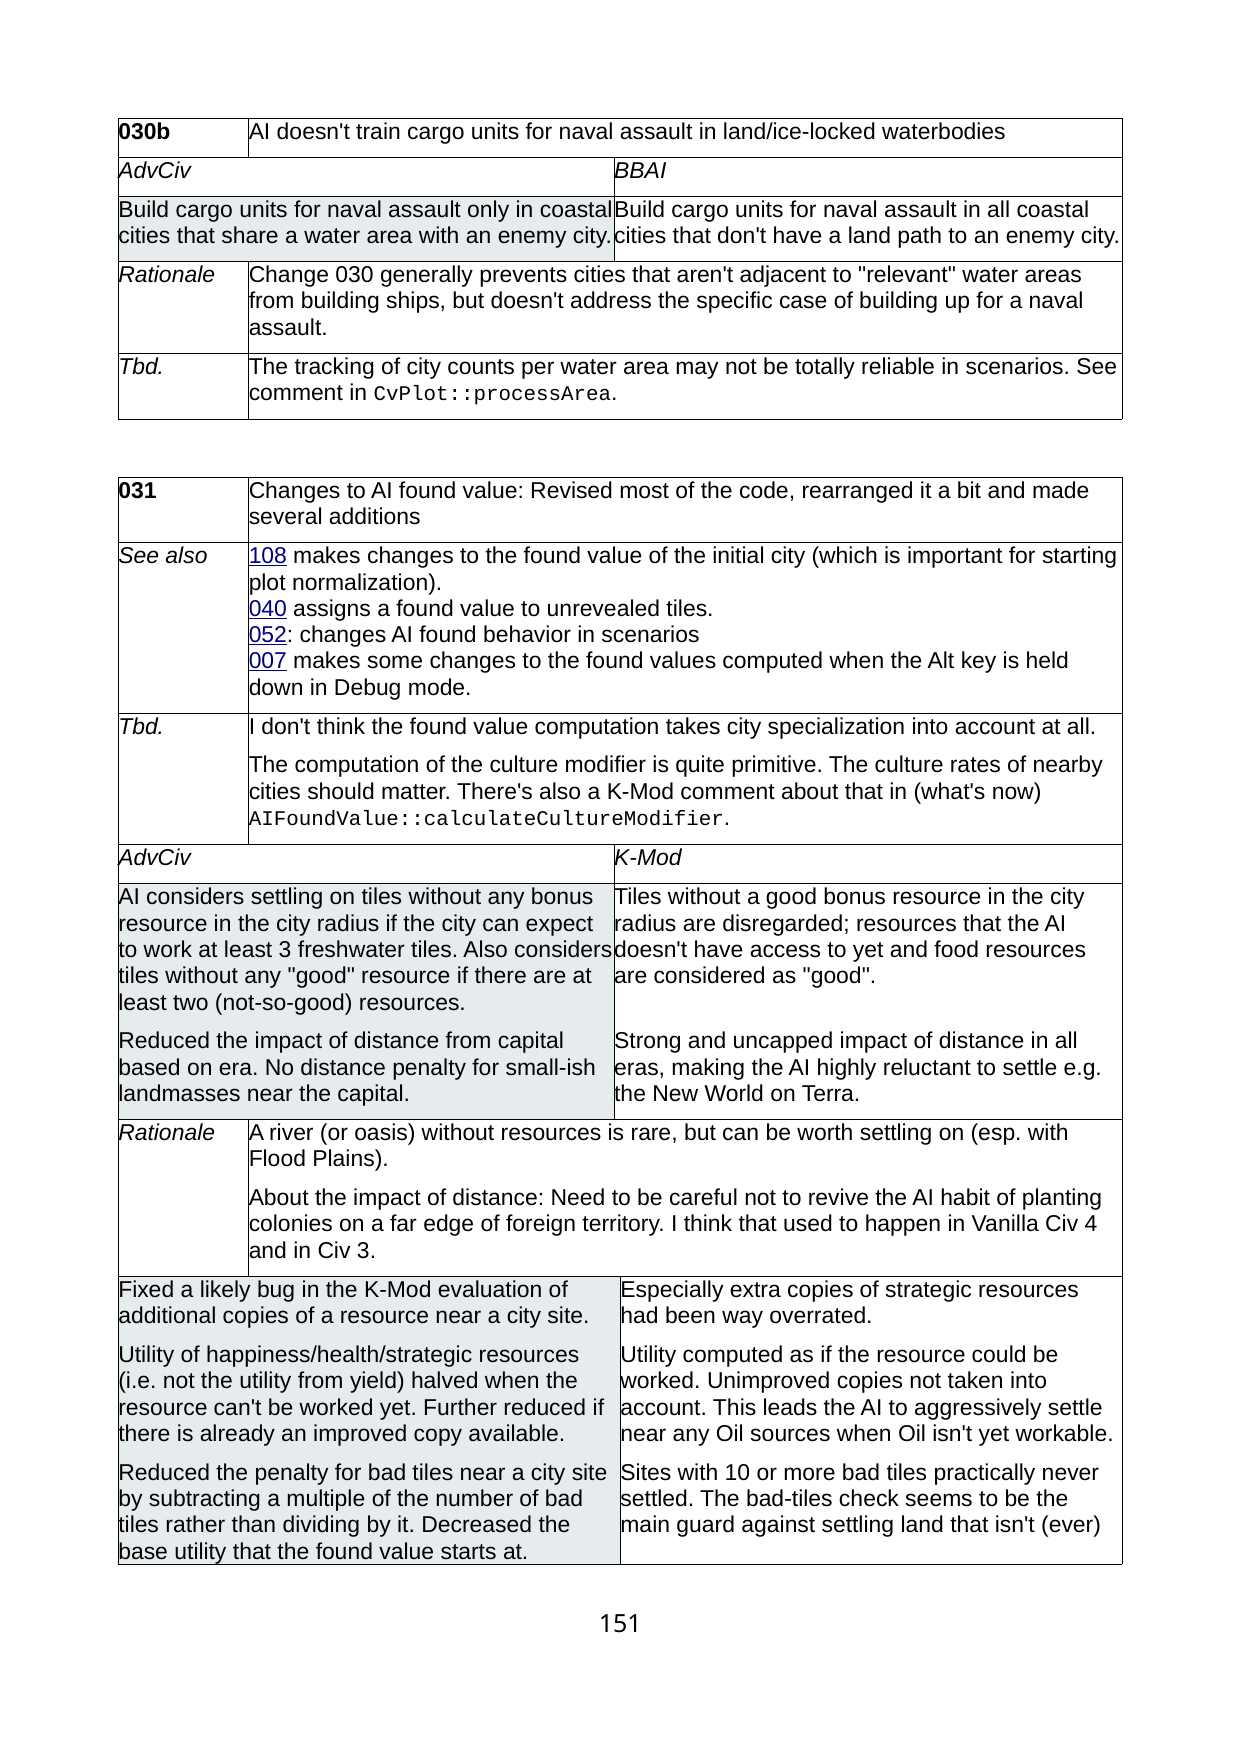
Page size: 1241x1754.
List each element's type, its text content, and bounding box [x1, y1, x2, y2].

table_cell I don't think the found value computation takes city specialization into account at all. The computation of the culture modifier is quite primitive. The culture rates of nearby cities should matter. There's also a K-Mod comment about that in (what's now) AIFoundValue::calculateCultureModifier. [249, 714, 1122, 844]
table_cell AI considers settling on tiles without any bonus resource in the city radius if the city can expect to work at least 3 freshwater tiles. Also considers tiles without any "good" resource if there are at least two (not-so-good) resources. Reduced the impact of distance from capital based on era. No distance penalty for small-ish landmasses near the capital. [119, 884, 614, 1119]
table_header 031 [119, 478, 248, 542]
table_cell A river (or oasis) without resources is rare, but can be worth settling on (esp. with Flood Plains). About the impact of distance: Need to be careful not to revive the AI habit of planting colonies on a far edge of foreign territory. I think that used to happen in Vanilla Civ 4 and in Civ 3. [249, 1120, 1122, 1276]
table_cell The tracking of city counts per water area may not be totally reliable in scenarios. See comment in CvPlot::processArea. [249, 354, 1122, 419]
table_cell AdvCiv [119, 158, 614, 196]
table_cell BBAI [615, 158, 1122, 196]
table_cell Tiles without a good bonus resource in the city radius are disregarded; resources that the AI doesn't have access to yet and food resources are considered as "good". Strong and uncapped impact of distance in all eras, making the AI highly reluctant to settle e.g. the New World on Terra. [615, 884, 1122, 1119]
table_cell Tbd. [119, 714, 248, 844]
table_header 030b [119, 119, 248, 157]
table_cell Rationale [119, 1120, 248, 1276]
table_cell Especially extra copies of strategic resources had been way overrated. Utility computed as if the resource could be worked. Unimproved copies not taken into account. This leads the AI to aggressively settle near any Oil sources when Oil isn't yet workable. Sites with 10 or more bad tiles practically never settled. The bad-tiles check seems to be the main guard against settling land that isn't (ever) [621, 1277, 1122, 1564]
table_cell Build cargo units for naval assault in all coastal cities that don't have a land path to an enemy city. [615, 197, 1122, 261]
table_cell Build cargo units for naval assault only in coastal cities that share a water area with an enemy city. [119, 197, 614, 261]
table_cell Rationale [119, 262, 248, 353]
table_cell AdvCiv [119, 845, 614, 883]
table_header Changes to AI found value: Revised most of the code, rearranged it a bit and made several additions [249, 478, 1122, 542]
table_cell See also [119, 543, 248, 713]
table_cell Tbd. [119, 354, 248, 419]
table_header AI doesn't train cargo units for naval assault in land/ice-locked waterbodies [249, 119, 1122, 157]
table_cell Change 030 generally prevents cities that aren't adjacent to "relevant" water areas from building ships, but doesn't address the specific case of building up for a naval assault. [249, 262, 1122, 353]
table_cell K-Mod [615, 845, 1122, 883]
table_cell 108 makes changes to the found value of the initial city (which is important for starting plot normalization). 040 assigns a found value to unrevealed tiles. 052: changes AI found behavior in scenarios 007 makes some changes to the found values computed when the Alt key is held down in Debug mode. [249, 543, 1122, 713]
table_cell Fixed a likely bug in the K-Mod evaluation of additional copies of a resource near a city site. Utility of happiness/health/strategic resources (i.e. not the utility from yield) halved when the resource can't be worked yet. Further reduced if there is already an improved copy available. Reduced the penalty for bad tiles near a city site by subtracting a multiple of the number of bad tiles rather than dividing by it. Decreased the base utility that the found value starts at. [119, 1277, 620, 1564]
